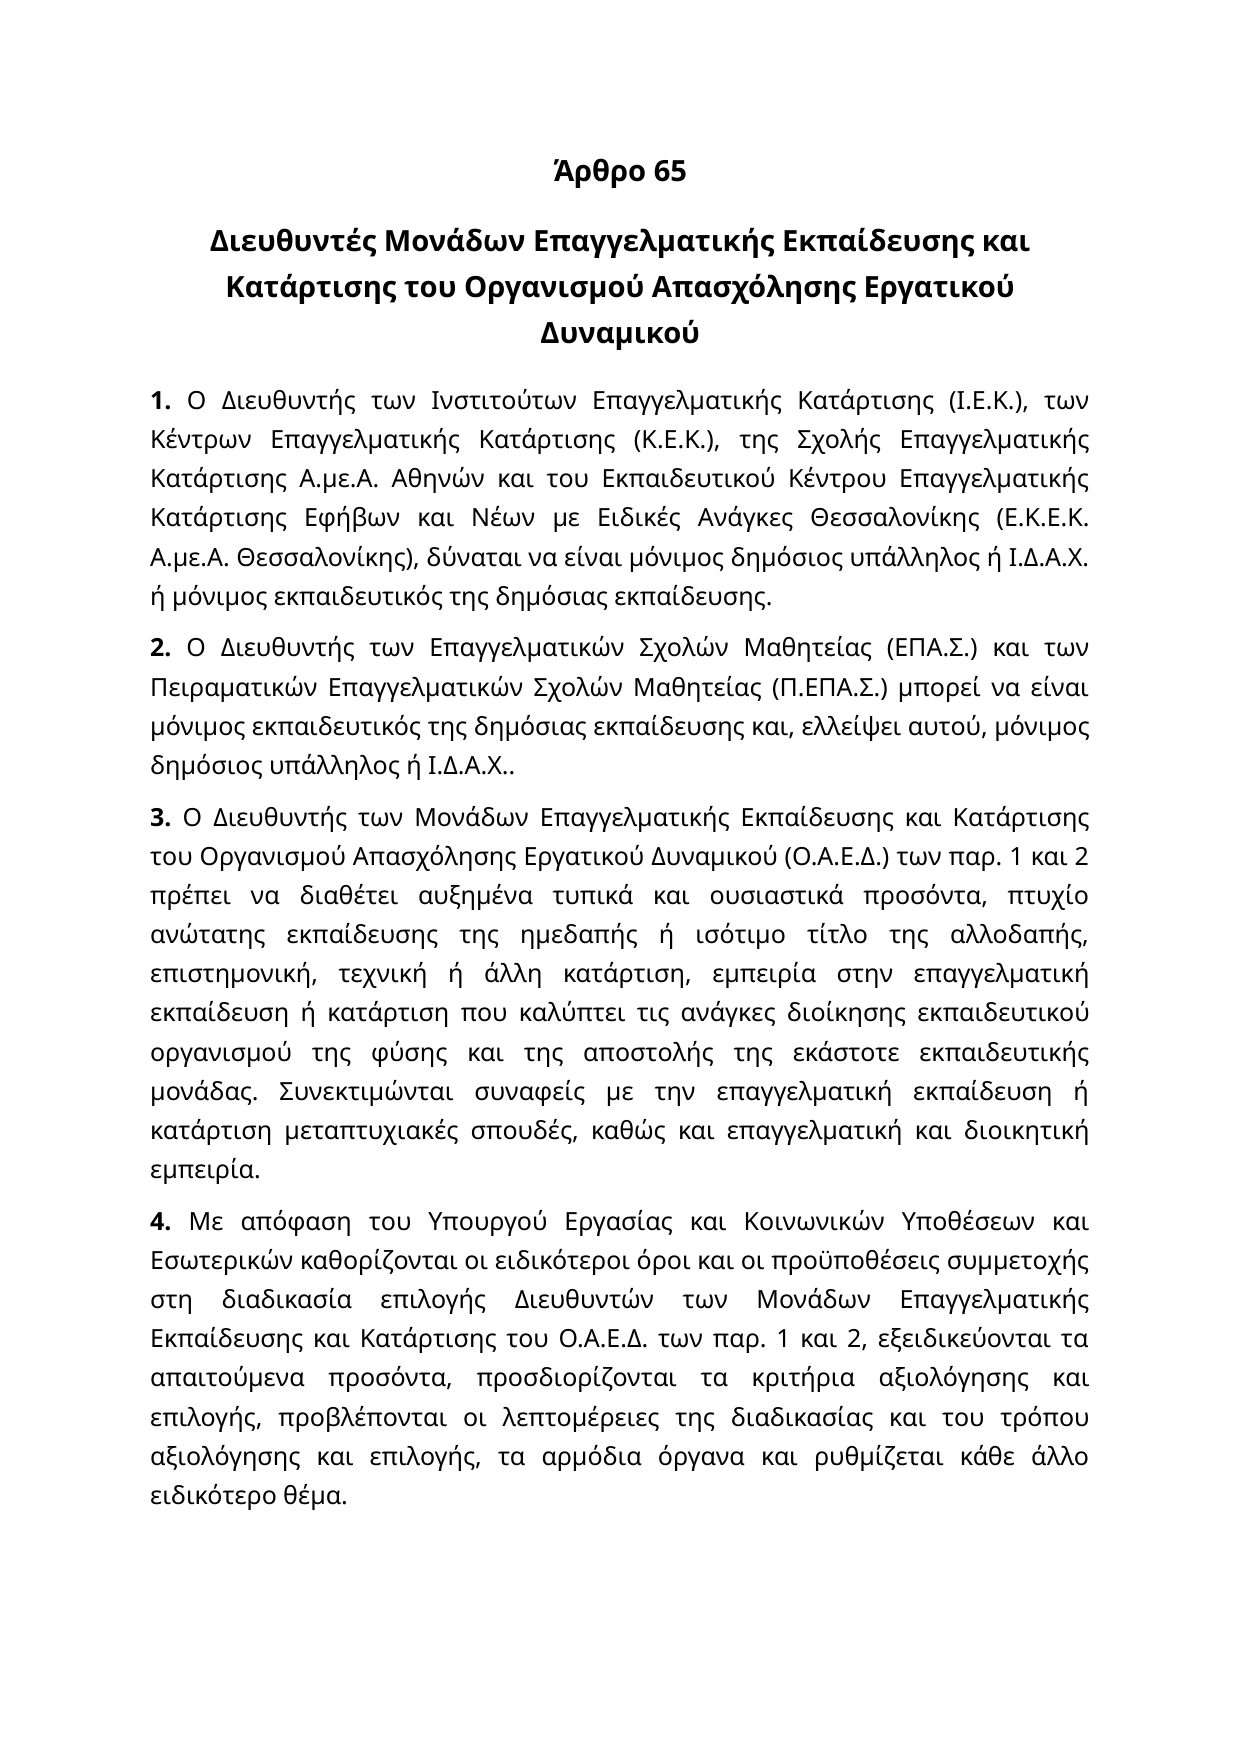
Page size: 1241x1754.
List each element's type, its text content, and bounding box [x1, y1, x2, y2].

subtitle Άρθρο 65 [150, 150, 1090, 190]
text 4. Με απόφαση του Υπουργού Εργασίας και Κοινωνικών Υποθέσεων και Εσωτερικών καθορίζονται οι ειδικότεροι όροι και οι προϋποθέσεις συμμετοχής στη διαδικασία επιλογής Διευθυντών των Μονάδων Επαγγελματικής Εκπαίδευσης και Κατάρτισης του Ο.Α.Ε.Δ. των παρ. 1 και 2, εξειδικεύονται τα απαιτούμενα προσόντα, προσδιορίζονται τα κριτήρια αξιολόγησης και επιλογής, προβλέπονται οι λεπτομέρειες της διαδικασίας και του τρόπου αξιολόγησης και επιλογής, τα αρμόδια όργανα και ρυθμίζεται κάθε άλλο ειδικότερο θέμα. [150, 1203, 1090, 1512]
subtitle Διευθυντές Μονάδων Επαγγελματικής Εκπαίδευσης και Κατάρτισης του Οργανισμού Απασχόλησης Εργατικού Δυναμικού [150, 221, 1090, 352]
text 1. Ο Διευθυντής των Ινστιτούτων Επαγγελματικής Κατάρτισης (Ι.Ε.Κ.), των Κέντρων Επαγγελματικής Κατάρτισης (Κ.Ε.Κ.), της Σχολής Επαγγελματικής Κατάρτισης Α.με.Α. Αθηνών και του Εκπαιδευτικού Κέντρου Επαγγελματικής Κατάρτισης Εφήβων και Νέων με Ειδικές Ανάγκες Θεσσαλονίκης (Ε.Κ.Ε.Κ. Α.με.Α. Θεσσαλονίκης), δύναται να είναι μόνιμος δημόσιος υπάλληλος ή Ι.Δ.Α.Χ. ή μόνιμος εκπαιδευτικός της δημόσιας εκπαίδευσης. [150, 382, 1090, 612]
text 3. Ο Διευθυντής των Μονάδων Επαγγελματικής Εκπαίδευσης και Κατάρτισης του Οργανισμού Απασχόλησης Εργατικού Δυναμικού (Ο.Α.Ε.Δ.) των παρ. 1 και 2 πρέπει να διαθέτει αυξημένα τυπικά και ουσιαστικά προσόντα, πτυχίο ανώτατης εκπαίδευσης της ημεδαπής ή ισότιμο τίτλο της αλλοδαπής, επιστημονική, τεχνική ή άλλη κατάρτιση, εμπειρία στην επαγγελματική εκπαίδευση ή κατάρτιση που καλύπτει τις ανάγκες διοίκησης εκπαιδευτικού οργανισμού της φύσης και της αποστολής της εκάστοτε εκπαιδευτικής μονάδας. Συνεκτιμώνται συναφείς με την επαγγελματική εκπαίδευση ή κατάρτιση μεταπτυχιακές σπουδές, καθώς και επαγγελματική και διοικητική εμπειρία. [150, 799, 1090, 1186]
text 2. Ο Διευθυντής των Επαγγελματικών Σχολών Μαθητείας (ΕΠΑ.Σ.) και των Πειραματικών Επαγγελματικών Σχολών Μαθητείας (Π.ΕΠΑ.Σ.) μπορεί να είναι μόνιμος εκπαιδευτικός της δημόσιας εκπαίδευσης και, ελλείψει αυτού, μόνιμος δημόσιος υπάλληλος ή Ι.Δ.Α.Χ.. [150, 630, 1090, 782]
